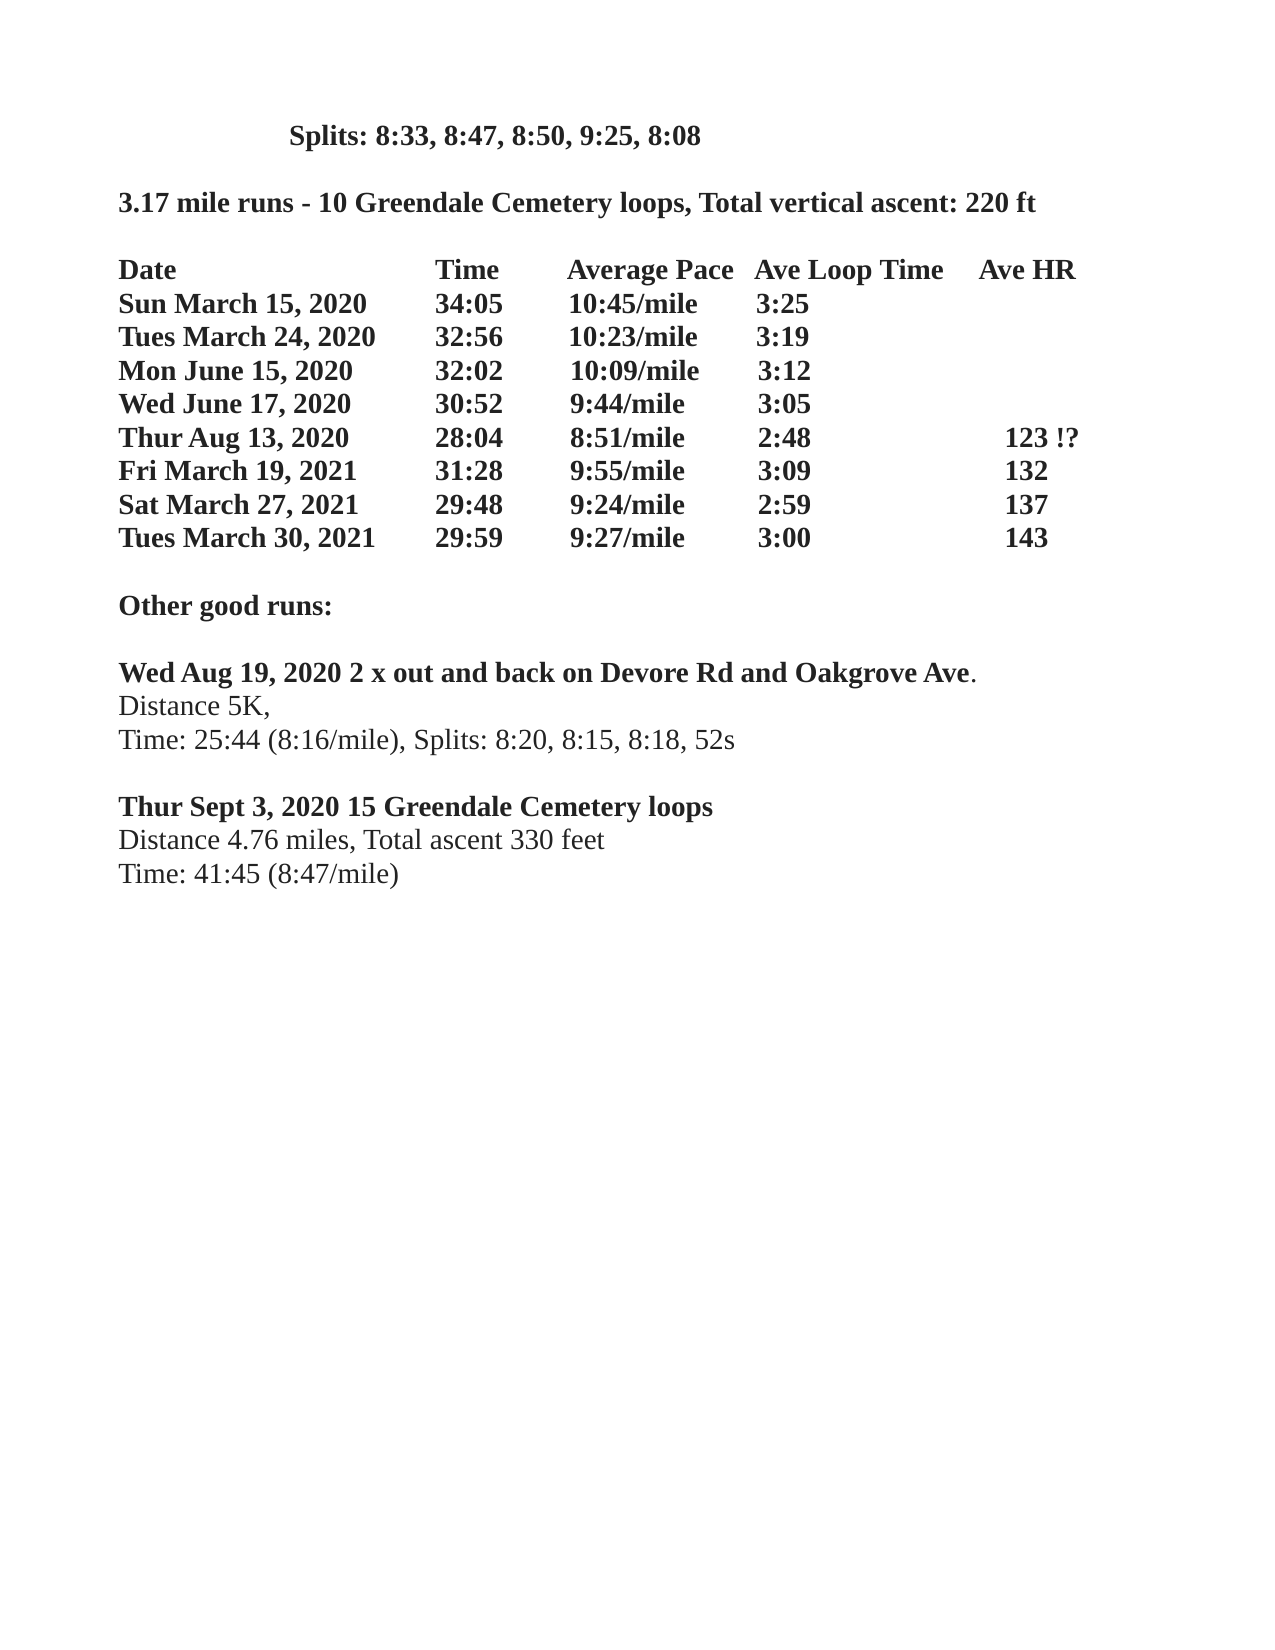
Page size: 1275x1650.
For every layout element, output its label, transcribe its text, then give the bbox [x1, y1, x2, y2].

text Thur Sept 3, 2020 15 Greendale Cemetery loops [118, 789, 1161, 822]
text Time: 41:45 (8:47/mile) [118, 856, 1161, 889]
text Wed June 17, 2020 30:52 9:44/mile 3:05 [118, 386, 1161, 420]
text Tues March 24, 2020 32:56 10:23/mile 3:19 [118, 319, 1161, 353]
text Sun March 15, 2020 34:05 10:45/mile 3:25 [118, 286, 1161, 319]
text Wed Aug 19, 2020 2 x out and back on Devore Rd and Oakgrove Ave. [118, 655, 1161, 688]
text Sat March 27, 2021 29:48 9:24/mile 2:59 137 [118, 487, 1161, 521]
text Fri March 19, 2021 31:28 9:55/mile 3:09 132 [118, 453, 1161, 487]
text Distance 5K, [118, 688, 1161, 722]
text Other good runs: [118, 588, 1161, 621]
text Thur Aug 13, 2020 28:04 8:51/mile 2:48 123 !? [118, 420, 1161, 453]
text Date Time Average Pace Ave Loop Time Ave HR [118, 252, 1161, 286]
text Distance 4.76 miles, Total ascent 330 feet [118, 822, 1161, 856]
text Splits: 8:33, 8:47, 8:50, 9:25, 8:08 [118, 118, 1161, 152]
text Mon June 15, 2020 32:02 10:09/mile 3:12 [118, 353, 1161, 386]
list 3.17 mile runs - 10 Greendale Cemetery loops, Total vertical ascent: 220 ft [118, 185, 1161, 219]
text Tues March 30, 2021 29:59 9:27/mile 3:00 143 [118, 521, 1161, 554]
text Time: 25:44 (8:16/mile), Splits: 8:20, 8:15, 8:18, 52s [118, 722, 1161, 755]
